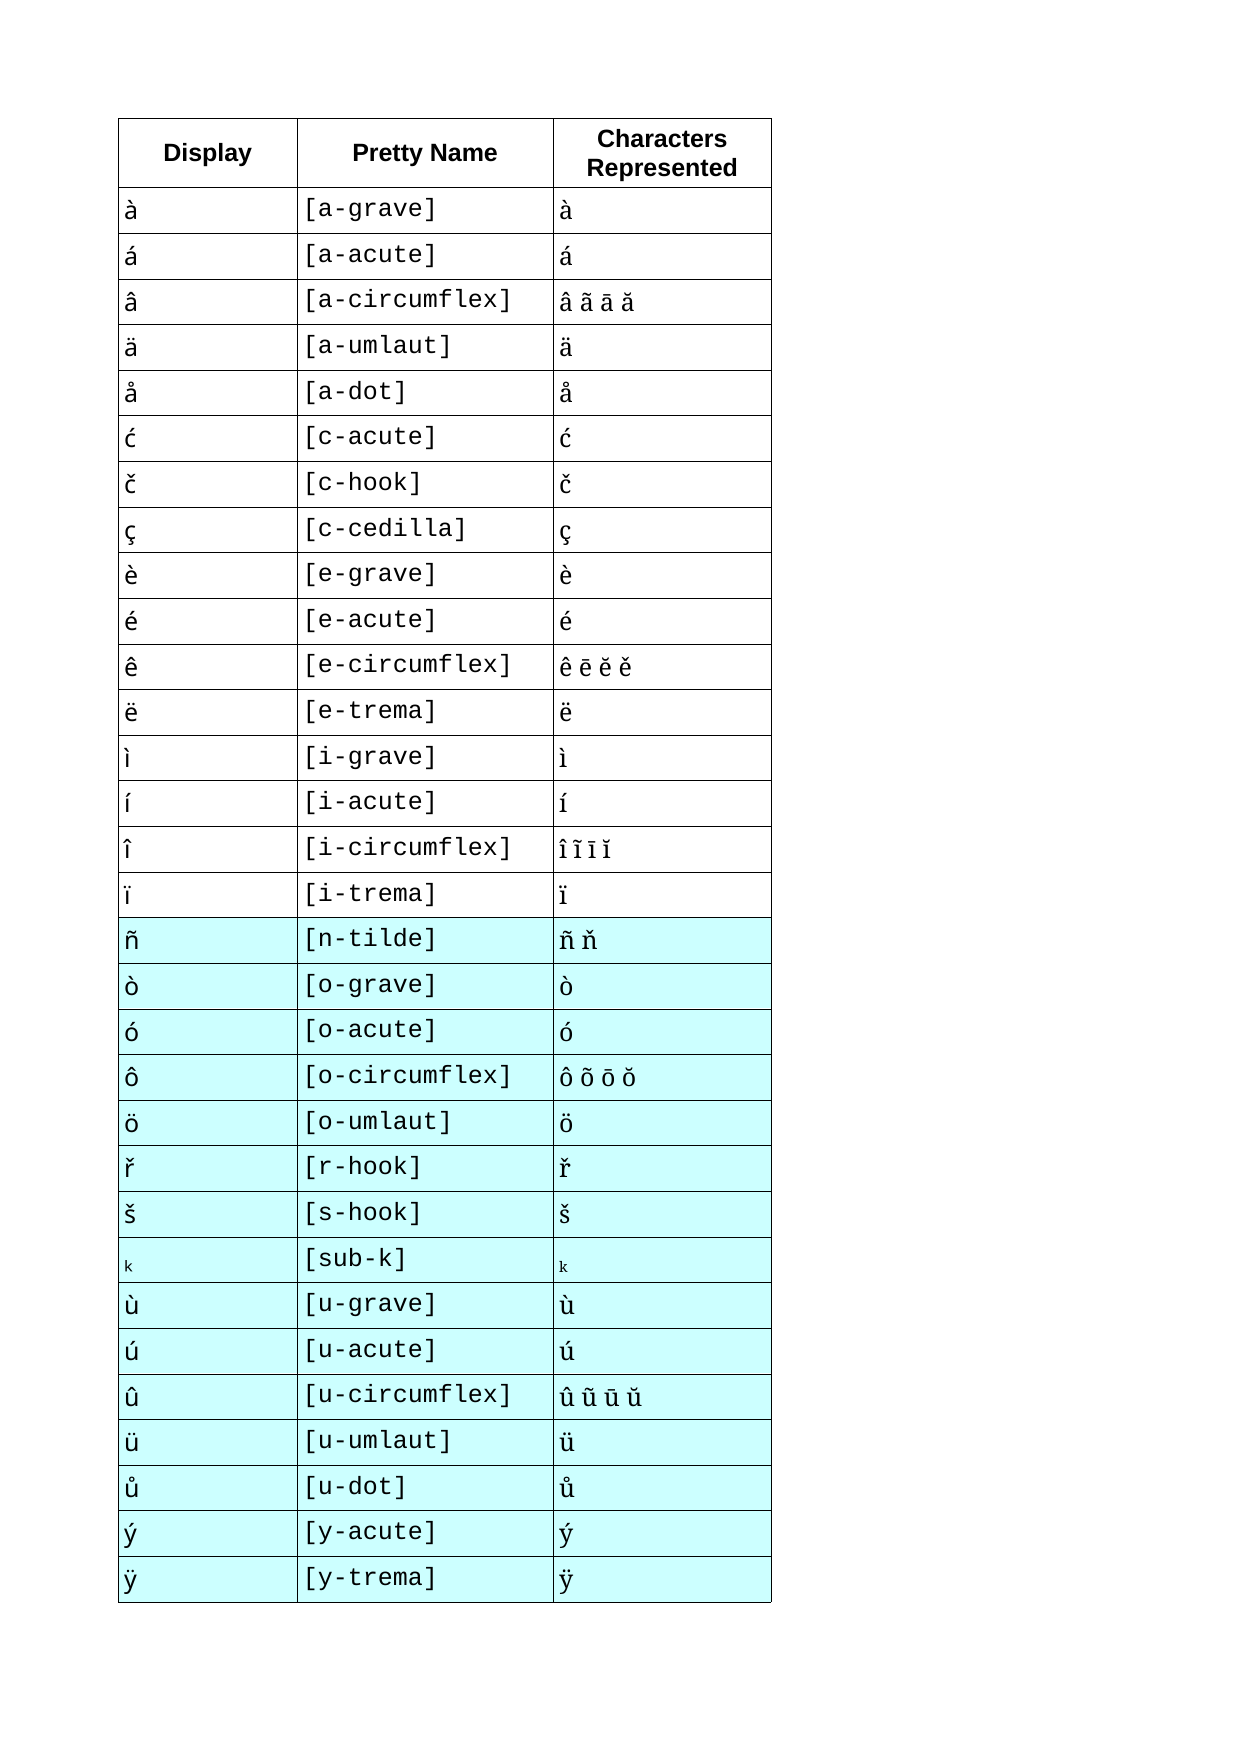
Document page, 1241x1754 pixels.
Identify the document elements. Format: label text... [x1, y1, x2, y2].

table_cell č [119, 462, 297, 507]
table_cell ù [119, 1283, 297, 1328]
table_cell [c-cedilla] [298, 508, 553, 552]
table_cell [e-grave] [298, 553, 553, 598]
table_cell ï [119, 873, 297, 917]
table_cell ö [119, 1101, 297, 1145]
table_cell â ã ā ă [554, 280, 771, 324]
table_cell [u-acute] [298, 1329, 553, 1373]
table_cell [u-grave] [298, 1283, 553, 1328]
table_cell ů [119, 1466, 297, 1510]
table_cell û ũ ū ŭ [554, 1375, 771, 1419]
table_cell ä [119, 325, 297, 370]
table_cell ř [554, 1146, 771, 1191]
table_cell í [119, 781, 297, 826]
table_cell ó [119, 1010, 297, 1054]
table_cell [u-dot] [298, 1466, 553, 1510]
table_cell ü [554, 1420, 771, 1465]
table_cell à [554, 188, 771, 233]
table_cell [o-umlaut] [298, 1101, 553, 1145]
table_cell ñ [119, 918, 297, 963]
table_cell [sub-k] [298, 1238, 553, 1282]
table_cell [c-hook] [298, 462, 553, 507]
table_cell ë [119, 690, 297, 735]
table_cell ì [119, 736, 297, 780]
table_cell å [119, 371, 297, 415]
table_header Pretty Name [298, 119, 553, 187]
table_cell [a-grave] [298, 188, 553, 233]
table_cell ř [119, 1146, 297, 1191]
table_cell î [119, 827, 297, 872]
table_cell [e-circumflex] [298, 645, 553, 689]
table_cell ê [119, 645, 297, 689]
table_cell [c-acute] [298, 416, 553, 461]
table_cell [a-dot] [298, 371, 553, 415]
table_cell û [119, 1375, 297, 1419]
table_cell î ĩ ī ĭ [554, 827, 771, 872]
table_cell á [554, 234, 771, 278]
table_cell [e-trema] [298, 690, 553, 735]
table_cell [u-umlaut] [298, 1420, 553, 1465]
table_cell ý [119, 1511, 297, 1556]
table_cell ÿ [554, 1557, 771, 1602]
table_cell ä [554, 325, 771, 370]
table_cell ì [554, 736, 771, 780]
table_cell [a-acute] [298, 234, 553, 278]
table_cell ò [554, 964, 771, 1008]
table_cell [i-grave] [298, 736, 553, 780]
table_cell [y-acute] [298, 1511, 553, 1556]
table_cell ů [554, 1466, 771, 1510]
table_cell [a-umlaut] [298, 325, 553, 370]
table_cell é [554, 599, 771, 643]
table_cell á [119, 234, 297, 278]
table_cell [e-acute] [298, 599, 553, 643]
table_cell [a-circumflex] [298, 280, 553, 324]
table_cell â [119, 280, 297, 324]
table_cell k [554, 1238, 771, 1282]
table_header Display [119, 119, 297, 187]
table_cell è [119, 553, 297, 598]
table_cell ö [554, 1101, 771, 1145]
table_cell ó [554, 1010, 771, 1054]
table_cell [n-tilde] [298, 918, 553, 963]
table_cell ñ ň [554, 918, 771, 963]
table_header Characters Represented [554, 119, 771, 187]
table_cell ë [554, 690, 771, 735]
table_cell ÿ [119, 1557, 297, 1602]
table_cell é [119, 599, 297, 643]
table_cell à [119, 188, 297, 233]
table_cell ć [119, 416, 297, 461]
table_cell ù [554, 1283, 771, 1328]
table_cell ú [119, 1329, 297, 1373]
table_cell ü [119, 1420, 297, 1465]
table_cell ý [554, 1511, 771, 1556]
table_cell [i-circumflex] [298, 827, 553, 872]
table_cell ò [119, 964, 297, 1008]
table_cell [o-acute] [298, 1010, 553, 1054]
table_cell ï [554, 873, 771, 917]
table_cell ç [119, 508, 297, 552]
table_cell [i-trema] [298, 873, 553, 917]
table_cell š [554, 1192, 771, 1237]
table_cell č [554, 462, 771, 507]
table_cell å [554, 371, 771, 415]
table_cell ₖ [119, 1238, 297, 1282]
table_cell š [119, 1192, 297, 1237]
table_cell ô [119, 1055, 297, 1100]
table_cell í [554, 781, 771, 826]
table_cell [y-trema] [298, 1557, 553, 1602]
table_cell [r-hook] [298, 1146, 553, 1191]
table_cell [s-hook] [298, 1192, 553, 1237]
table_cell [o-grave] [298, 964, 553, 1008]
table_cell ç [554, 508, 771, 552]
table_cell ê ē ĕ ě [554, 645, 771, 689]
table_cell ć [554, 416, 771, 461]
table_cell [u-circumflex] [298, 1375, 553, 1419]
table_cell ô õ ō ŏ [554, 1055, 771, 1100]
table_cell è [554, 553, 771, 598]
table_cell [i-acute] [298, 781, 553, 826]
table_cell ú [554, 1329, 771, 1373]
table_cell [o-circumflex] [298, 1055, 553, 1100]
